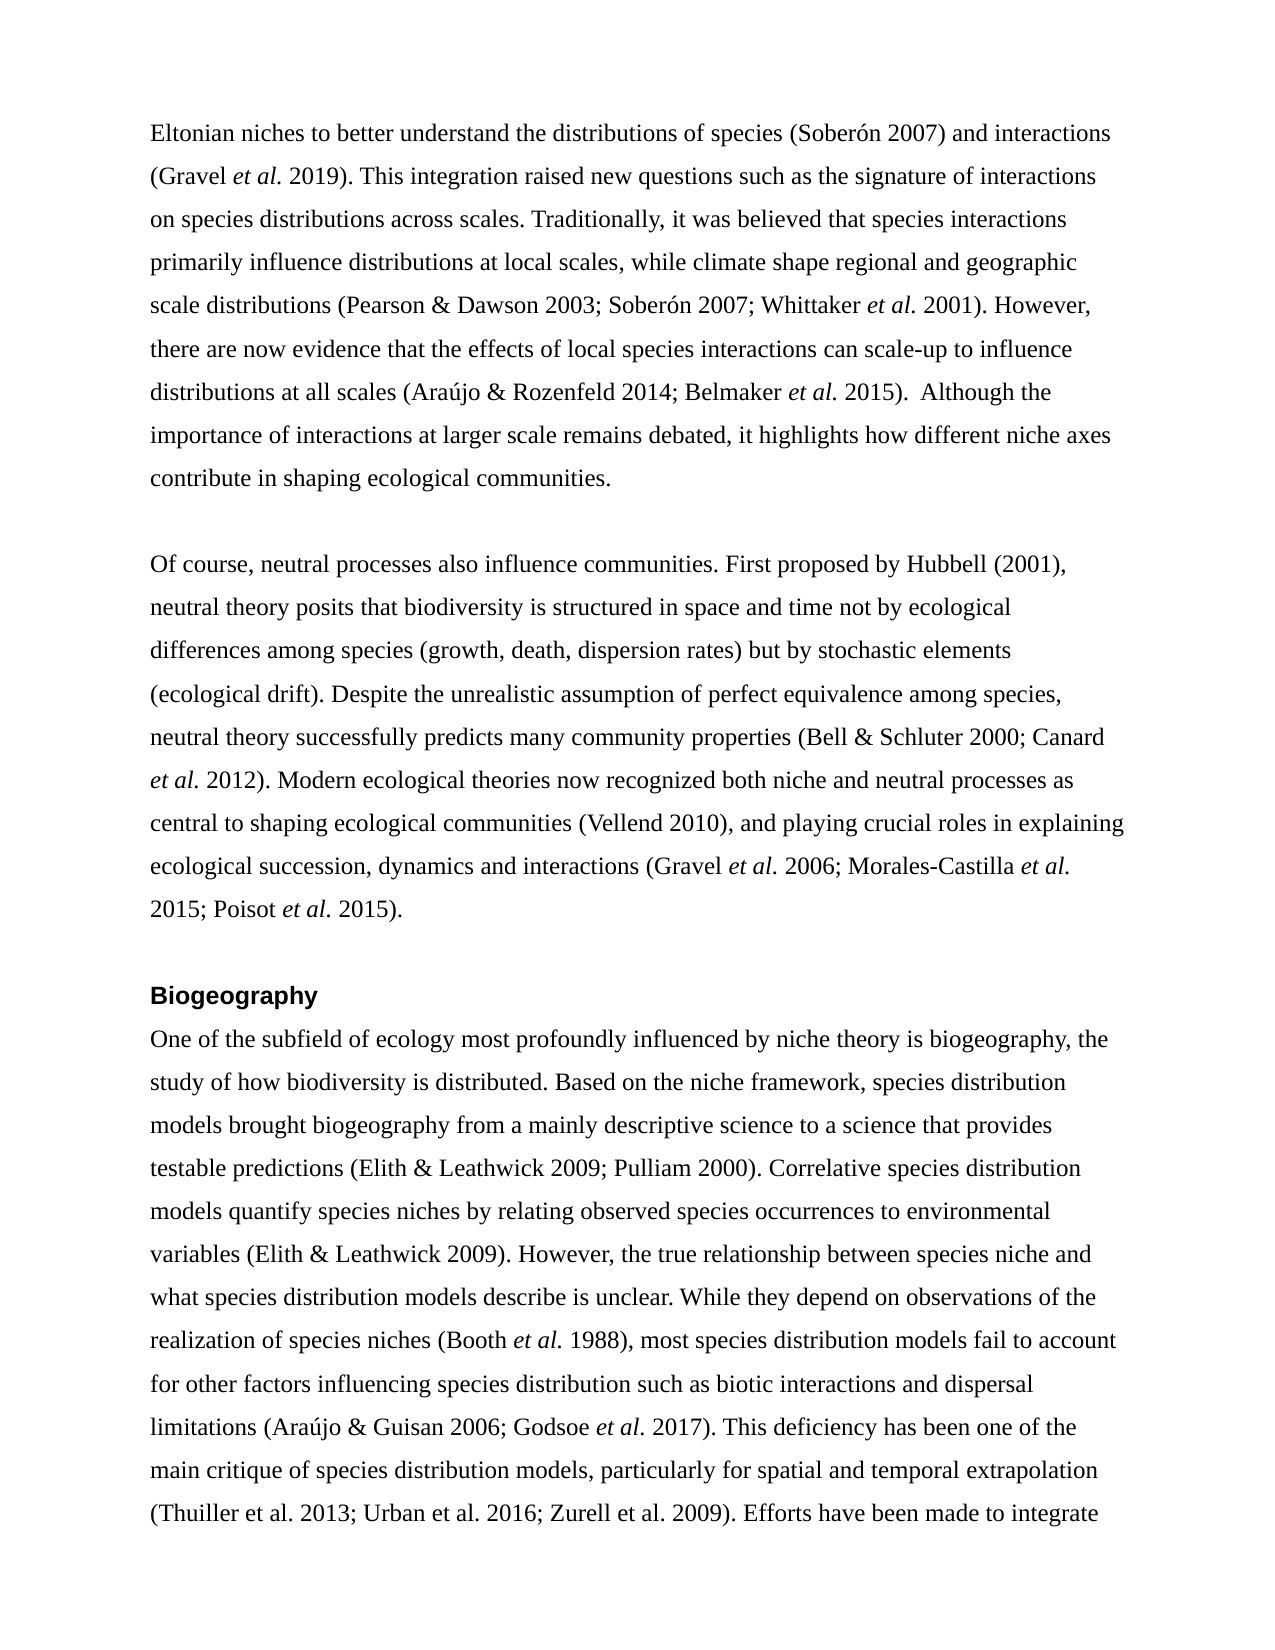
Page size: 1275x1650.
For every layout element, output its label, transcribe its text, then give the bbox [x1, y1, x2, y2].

text One of the subfield of ecology most profoundly influenced by niche theory is biogeography, the study of how biodiversity is distributed. Based on the niche framework, species distribution models brought biogeography from a mainly descriptive science to a science that provides testable predictions (Elith & Leathwick 2009; Pulliam 2000). Correlative species distribution models quantify species niches by relating observed species occurrences to environmental variables (Elith & Leathwick 2009). However, the true relationship between species niche and what species distribution models describe is unclear. While they depend on observations of the realization of species niches (Booth et al. 1988), most species distribution models fail to account for other factors influencing species distribution such as biotic interactions and dispersal limitations (Araújo & Guisan 2006; Godsoe et al. 2017). This deficiency has been one of the main critique of species distribution models, particularly for spatial and temporal extrapolation (Thuiller et al. 2013; Urban et al. 2016; Zurell et al. 2009). Efforts have been made to integrate [150, 1024, 1125, 1527]
text Eltonian niches to better understand the distributions of species (Soberón 2007) and interactions (Gravel et al. 2019). This integration raised new questions such as the signature of interactions on species distributions across scales. Traditionally, it was believed that species interactions primarily influence distributions at local scales, while climate shape regional and geographic scale distributions (Pearson & Dawson 2003; Soberón 2007; Whittaker et al. 2001). However, there are now evidence that the effects of local species interactions can scale-up to influence distributions at all scales (Araújo & Rozenfeld 2014; Belmaker et al. 2015). Although the importance of interactions at larger scale remains debated, it highlights how different niche axes contribute in shaping ecological communities. [150, 118, 1125, 492]
text Of course, neutral processes also influence communities. First proposed by Hubbell (2001), neutral theory posits that biodiversity is structured in space and time not by ecological differences among species (growth, death, dispersion rates) but by stochastic elements (ecological drift). Despite the unrealistic assumption of perfect equivalence among species, neutral theory successfully predicts many community properties (Bell & Schluter 2000; Canard et al. 2012). Modern ecological theories now recognized both niche and neutral processes as central to shaping ecological communities (Vellend 2010), and playing crucial roles in explaining ecological succession, dynamics and interactions (Gravel et al. 2006; Morales-Castilla et al. 2015; Poisot et al. 2015). [150, 549, 1125, 923]
subtitle Biogeography [150, 981, 1125, 1009]
